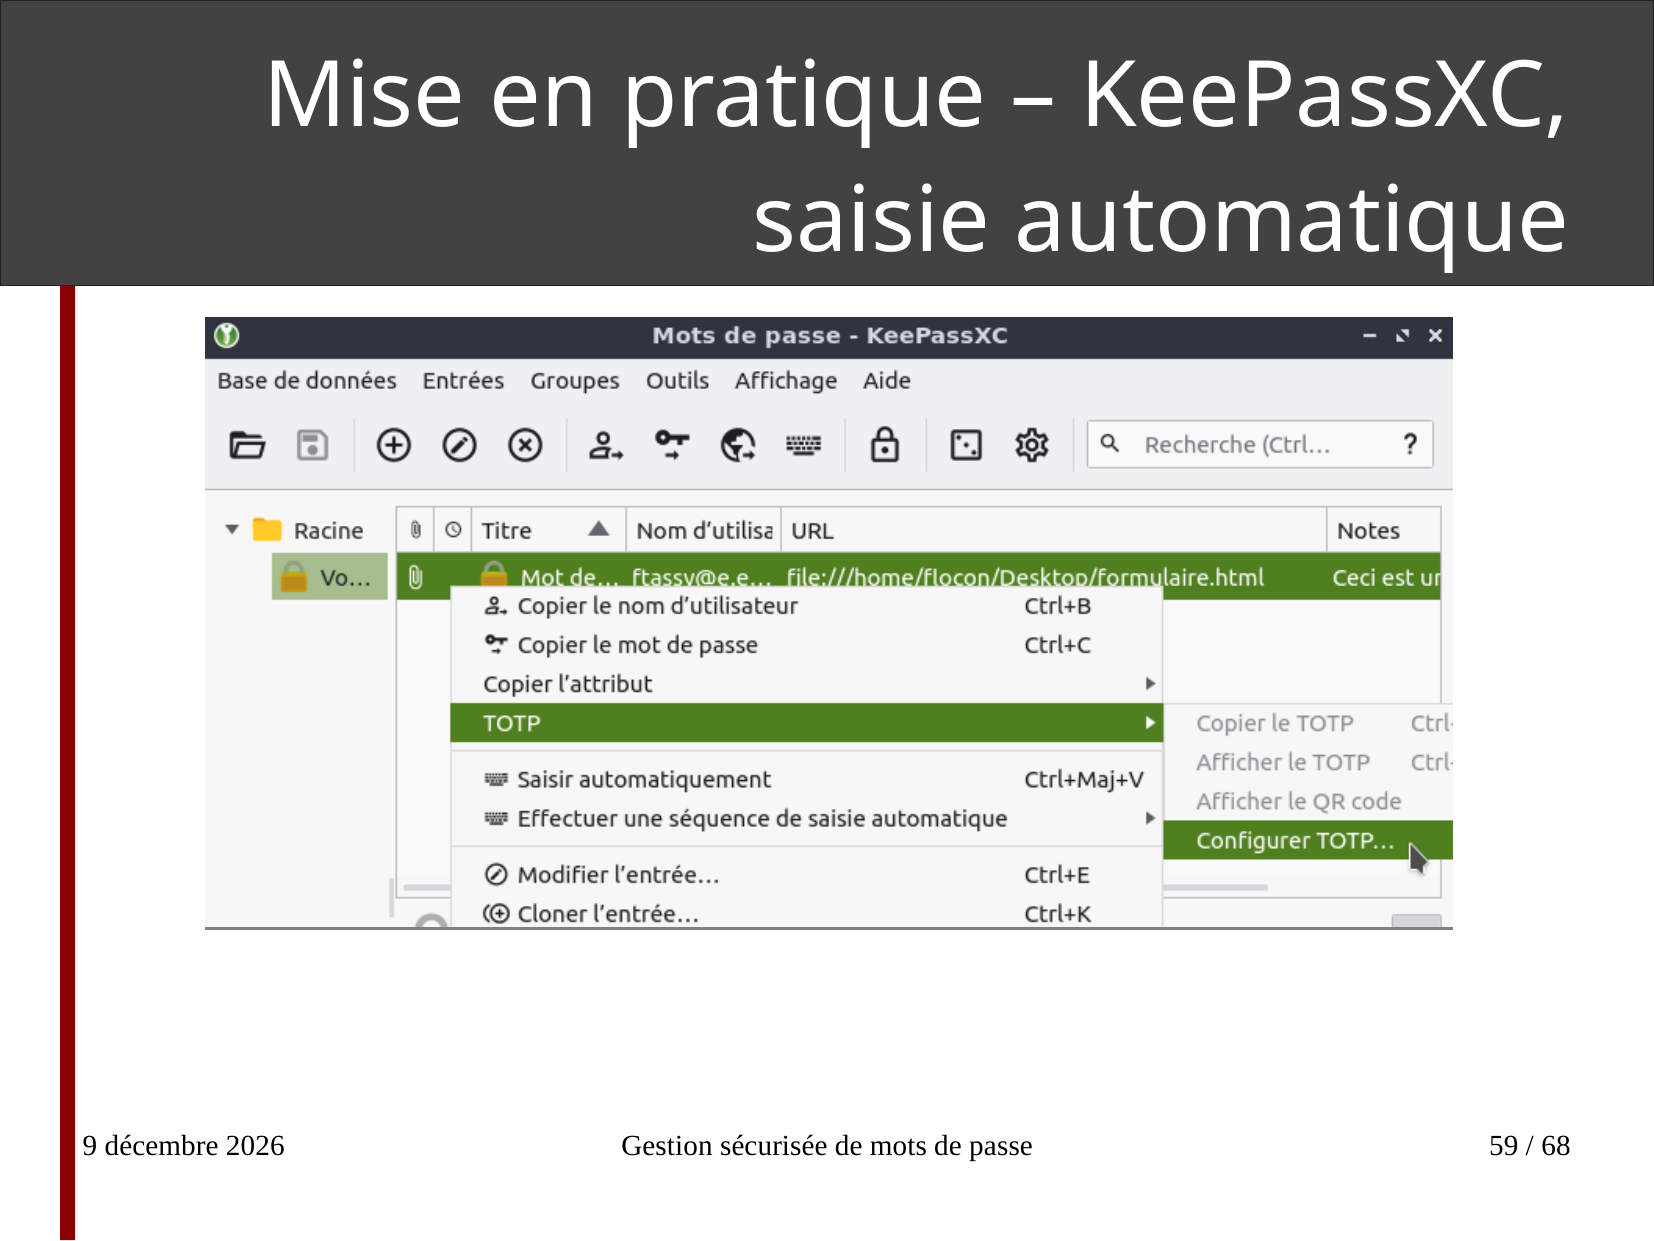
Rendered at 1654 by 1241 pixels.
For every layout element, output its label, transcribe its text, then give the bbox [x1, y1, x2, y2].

picture [205, 317, 1453, 927]
title Mise en pratique – KeePassXC, saisie automatique [82, 27, 1571, 279]
